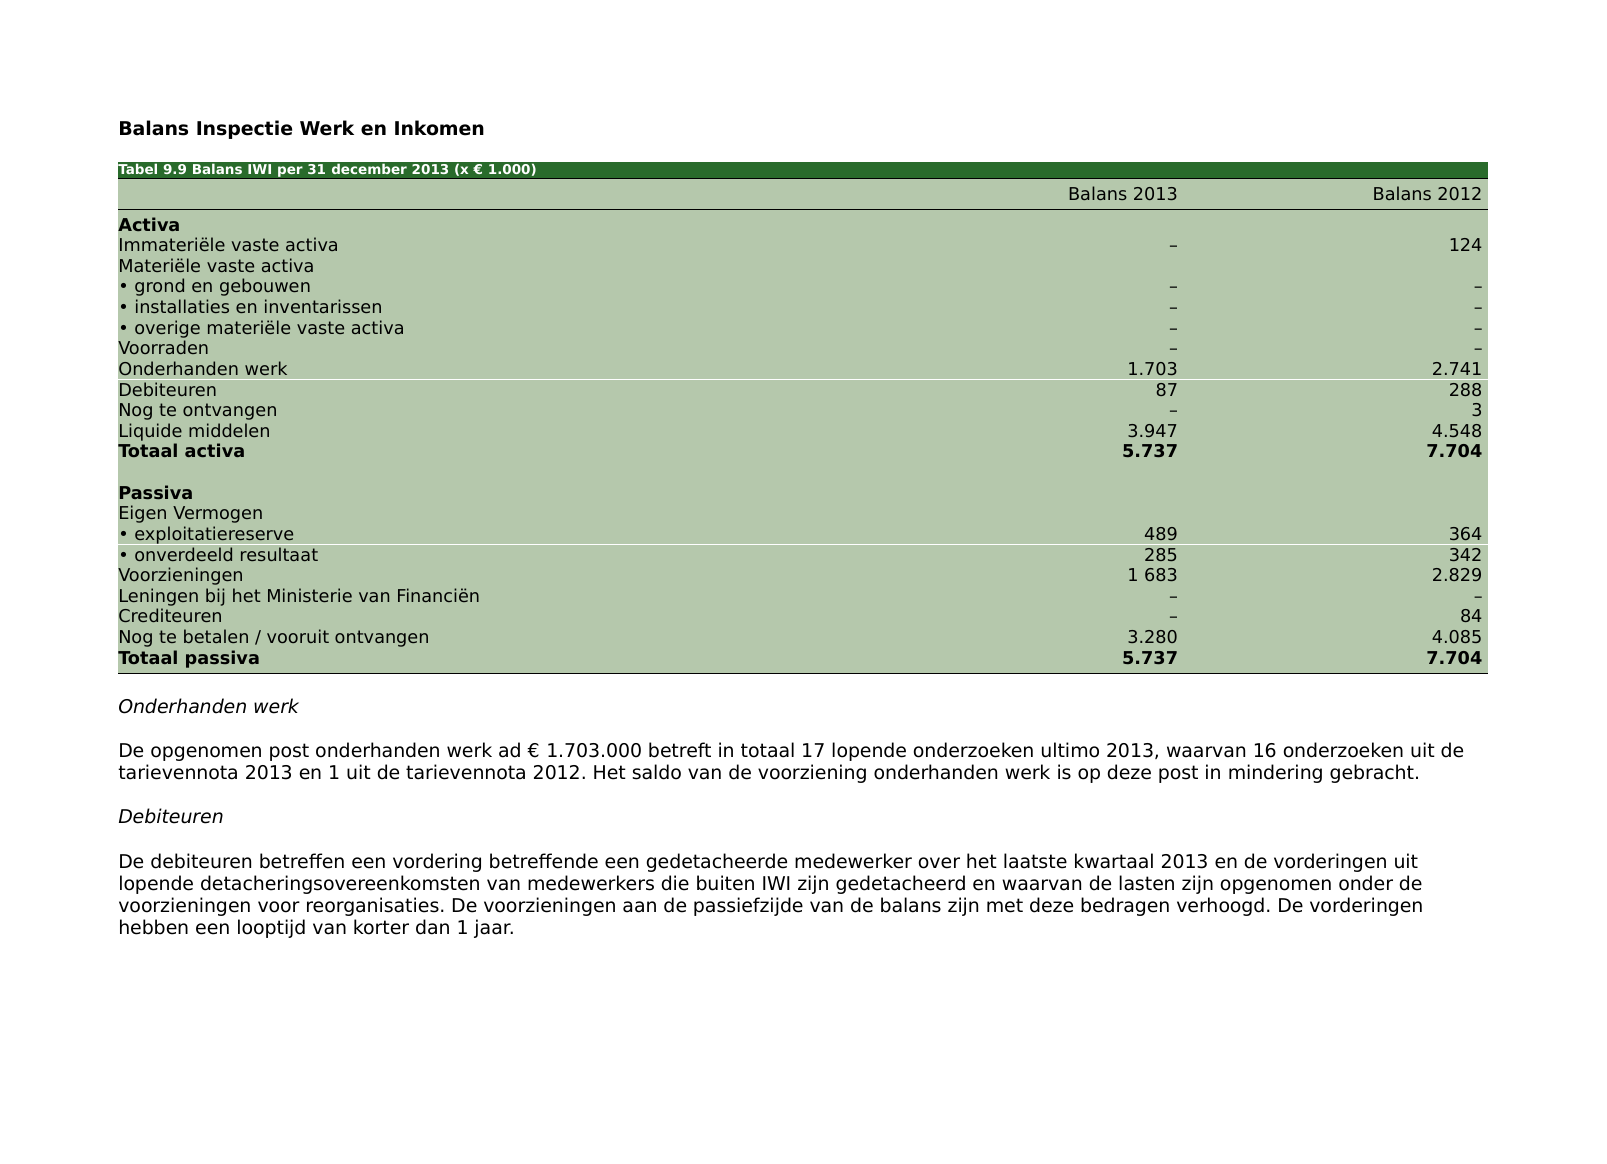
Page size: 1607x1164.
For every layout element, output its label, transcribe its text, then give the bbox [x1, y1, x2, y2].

table_cell Activa [118, 210, 879, 235]
table_cell 342 [1184, 545, 1488, 565]
table_cell 7.704 [1184, 648, 1488, 673]
table_cell Debiteuren [118, 380, 879, 400]
table_cell 5.737 [879, 648, 1184, 673]
table_cell – [1184, 338, 1488, 359]
table_cell Nog te betalen / vooruit ontvangen [118, 627, 879, 648]
table_cell 288 [1184, 380, 1488, 400]
text De opgenomen post onderhanden werk ad € 1.703.000 betreft in totaal 17 lopende onderzoeken ultimo 2013, waarvan 16 onderzoeken uit de tarievennota 2013 en 1 uit de tarievennota 2012. Het saldo van de voorziening onderhanden werk is op deze post in mindering gebracht. [118, 740, 1488, 784]
table_cell 87 [879, 380, 1184, 400]
table_cell Liquide middelen [118, 421, 879, 441]
table_cell 2.741 [1184, 359, 1488, 379]
table_cell Crediteuren [118, 606, 879, 627]
subtitle Debiteuren [118, 806, 1488, 828]
table_cell 1.703 [879, 359, 1184, 379]
table_cell Leningen bij het Ministerie van Financiën [118, 586, 879, 606]
table_cell Immateriële vaste activa [118, 235, 879, 256]
table_cell 3 [1184, 400, 1488, 421]
table_cell – [1184, 297, 1488, 318]
text De debiteuren betreffen een vordering betreffende een gedetacheerde medewerker over het laatste kwartaal 2013 en de vorderingen uit lopende detacheringsovereenkomsten van medewerkers die buiten IWI zijn gedetacheerd en waarvan de lasten zijn opgenomen onder de voorzieningen voor reorganisaties. De voorzieningen aan de passiefzijde van de balans zijn met deze bedragen verhoogd. De vorderingen hebben een looptijd van korter dan 1 jaar. [118, 851, 1488, 938]
table_cell 489 [879, 524, 1184, 544]
table_cell 124 [1184, 235, 1488, 256]
table_cell – [879, 276, 1184, 297]
table_cell [118, 462, 879, 483]
table_cell 4.085 [1184, 627, 1488, 648]
table_cell [879, 483, 1184, 503]
table_cell 84 [1184, 606, 1488, 627]
table_cell [118, 179, 879, 209]
subtitle Balans Inspectie Werk en Inkomen [118, 118, 1488, 140]
table_cell [879, 210, 1184, 235]
table_cell Totaal activa [118, 441, 879, 462]
table_cell – [879, 586, 1184, 606]
table_cell 3.280 [879, 627, 1184, 648]
table_cell Onderhanden werk [118, 359, 879, 379]
table_cell Voorraden [118, 338, 879, 359]
table_cell Eigen Vermogen [118, 503, 879, 524]
table_cell Totaal passiva [118, 648, 879, 673]
table_cell • installaties en inventarissen [118, 297, 879, 318]
table_cell • onverdeeld resultaat [118, 545, 879, 565]
table_cell 7.704 [1184, 441, 1488, 462]
table_cell – [1184, 276, 1488, 297]
table_cell – [1184, 318, 1488, 338]
table_cell 3.947 [879, 421, 1184, 441]
table_cell Voorzieningen [118, 565, 879, 586]
table_cell [1184, 483, 1488, 503]
table_cell 2.829 [1184, 565, 1488, 586]
table_cell – [1184, 586, 1488, 606]
table_cell • overige materiële vaste activa [118, 318, 879, 338]
table_cell Passiva [118, 483, 879, 503]
table_cell Balans 2012 [1184, 179, 1488, 209]
subtitle Onderhanden werk [118, 696, 1488, 718]
table_cell – [879, 400, 1184, 421]
table_cell [1184, 503, 1488, 524]
table_cell 4.548 [1184, 421, 1488, 441]
table_header Tabel 9.9 Balans IWI per 31 december 2013 (x € 1.000) [118, 162, 1488, 178]
table_cell – [879, 338, 1184, 359]
table_cell [879, 256, 1184, 276]
table_cell [1184, 462, 1488, 483]
table_cell 364 [1184, 524, 1488, 544]
table_cell • exploitatiereserve [118, 524, 879, 544]
table_cell [879, 503, 1184, 524]
table_cell 285 [879, 545, 1184, 565]
table_cell [1184, 256, 1488, 276]
table_cell [879, 462, 1184, 483]
table_cell – [879, 318, 1184, 338]
table_cell – [879, 297, 1184, 318]
table_cell [1184, 210, 1488, 235]
table_cell Materiële vaste activa [118, 256, 879, 276]
table_cell 5.737 [879, 441, 1184, 462]
table_cell – [879, 235, 1184, 256]
table_cell – [879, 606, 1184, 627]
table_cell Nog te ontvangen [118, 400, 879, 421]
table_cell • grond en gebouwen [118, 276, 879, 297]
table_cell 1 683 [879, 565, 1184, 586]
table_cell Balans 2013 [879, 179, 1184, 209]
